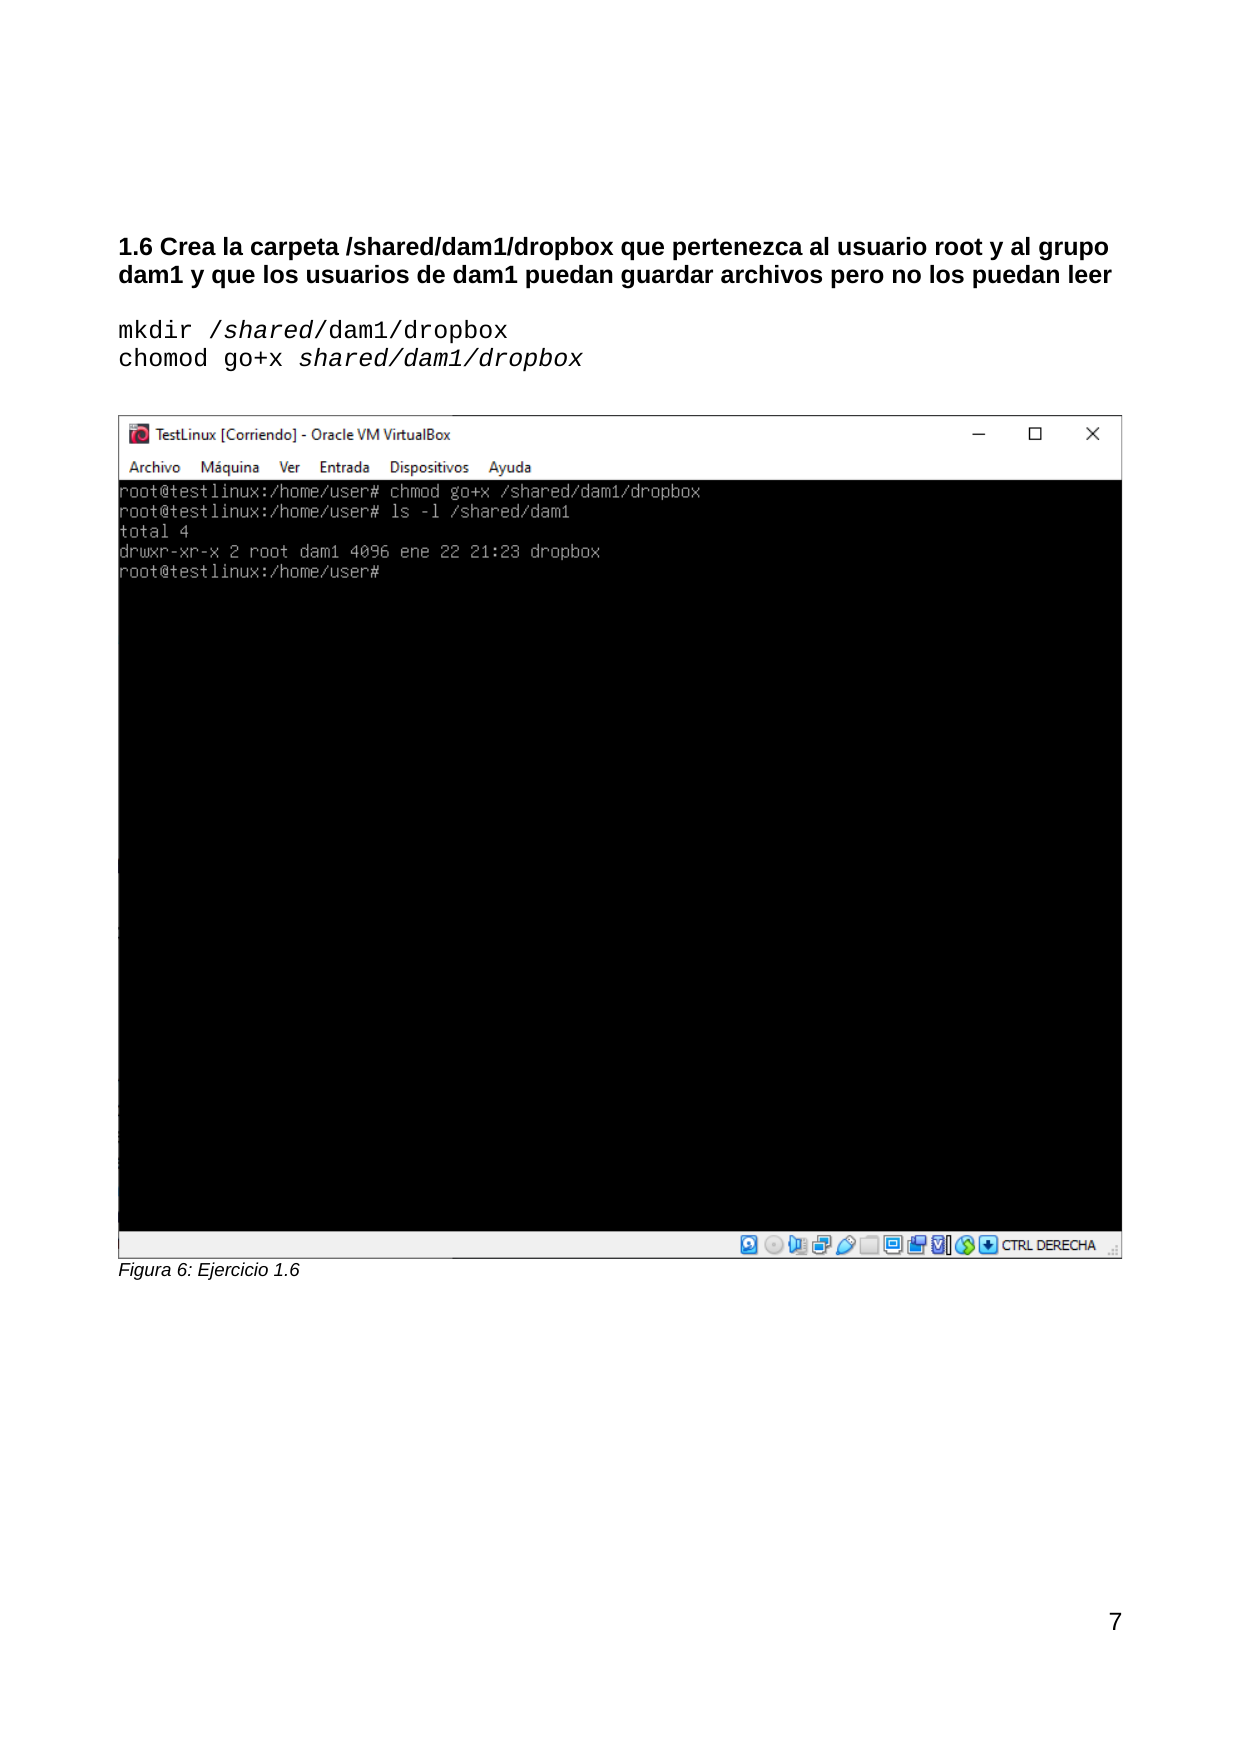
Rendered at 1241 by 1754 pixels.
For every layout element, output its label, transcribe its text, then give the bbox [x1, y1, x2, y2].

text 1.6 Crea la carpeta /shared/dam1/dropbox que pertenezca al usuario root y al grupo dam1 y que los usuarios de dam1 puedan guardar archivos pero no los puedan leer [118, 231, 1122, 289]
text mkdir /shared/dam1/dropbox [118, 318, 1122, 346]
text Figura 6: Ejercicio 1.6 [118, 1259, 1122, 1280]
text chomod go+x shared/dam1/dropbox [118, 346, 1122, 374]
picture [118, 415, 1123, 1259]
